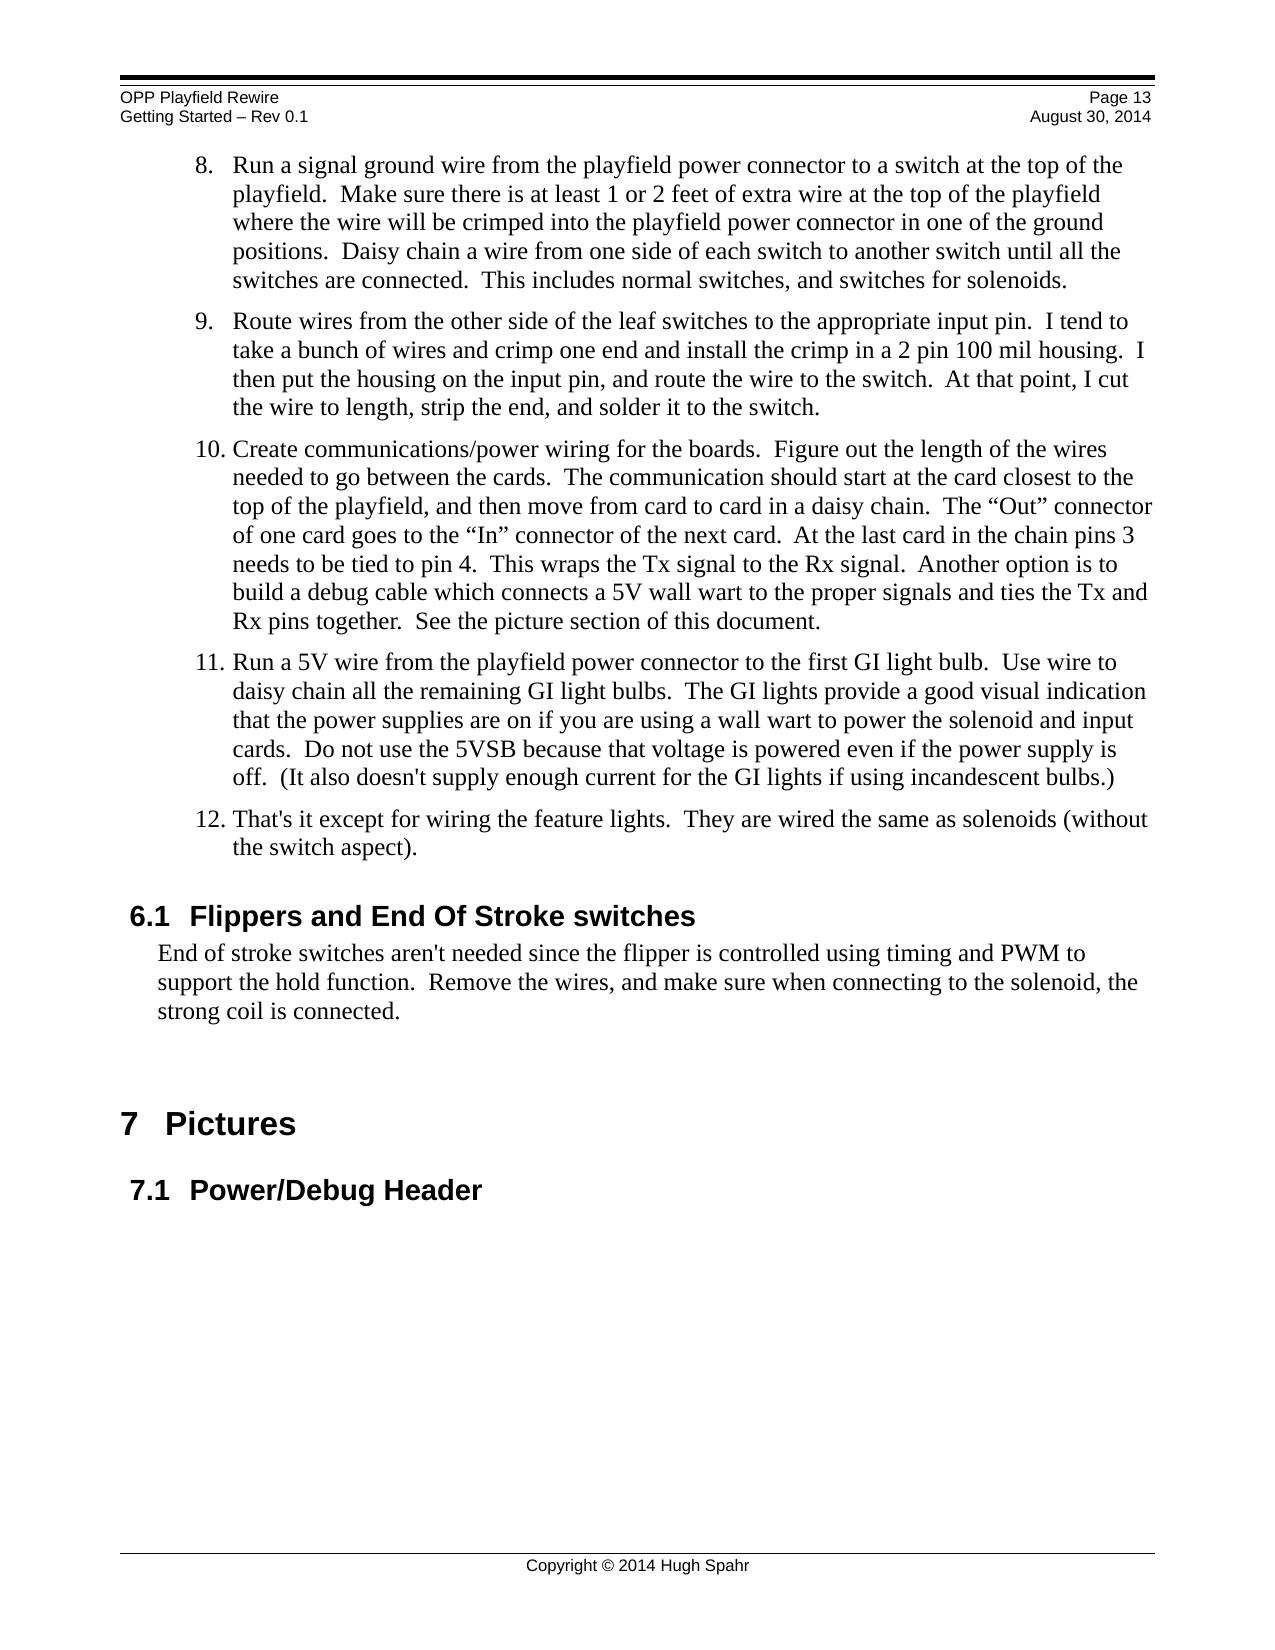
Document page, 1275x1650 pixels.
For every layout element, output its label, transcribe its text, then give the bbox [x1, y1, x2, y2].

subtitle Flippers and End Of Stroke switches [129, 899, 1155, 932]
subtitle Pictures [120, 1103, 1155, 1142]
text End of stroke switches aren't needed since the flipper is controlled using timing and PWM to support the hold function. Remove the wires, and make sure when connecting to the solenoid, the strong coil is connected. [157, 938, 1155, 1025]
list Create communications/power wiring for the boards. Figure out the length of the wires needed to go between the cards. The communication should start at the card closest to the top of the playfield, and then move from card to card in a daisy chain. The “Out” connector of one card goes to the “In” connector of the next card. At the last card in the chain pins 3 needs to be tied to pin 4. This wraps the Tx signal to the Rx signal. Another option is to build a debug cable which connects a 5V wall wart to the proper signals and ties the Tx and Rx pins together. See the picture section of this document. [195, 434, 1155, 635]
subtitle Power/Debug Header [129, 1173, 1155, 1207]
list That's it except for wiring the feature lights. They are wired the same as solenoids (without the switch aspect). [195, 804, 1155, 861]
list Run a 5V wire from the playfield power connector to the first GI light bulb. Use wire to daisy chain all the remaining GI light bulbs. The GI lights provide a good visual indication that the power supplies are on if you are using a wall wart to power the solenoid and input cards. Do not use the 5VSB because that voltage is powered even if the power supply is off. (It also doesn't supply enough current for the GI lights if using incandescent bulbs.) [195, 647, 1155, 791]
list Route wires from the other side of the leaf switches to the appropriate input pin. I tend to take a bunch of wires and crimp one end and install the crimp in a 2 pin 100 mil housing. I then put the housing on the input pin, and route the wire to the switch. At that point, I cut the wire to length, strip the end, and solder it to the switch. [195, 306, 1155, 421]
list Run a signal ground wire from the playfield power connector to a switch at the top of the playfield. Make sure there is at least 1 or 2 feet of extra wire at the top of the playfield where the wire will be crimped into the playfield power connector in one of the ground positions. Daisy chain a wire from one side of each switch to another switch until all the switches are connected. This includes normal switches, and switches for solenoids. [195, 150, 1155, 294]
